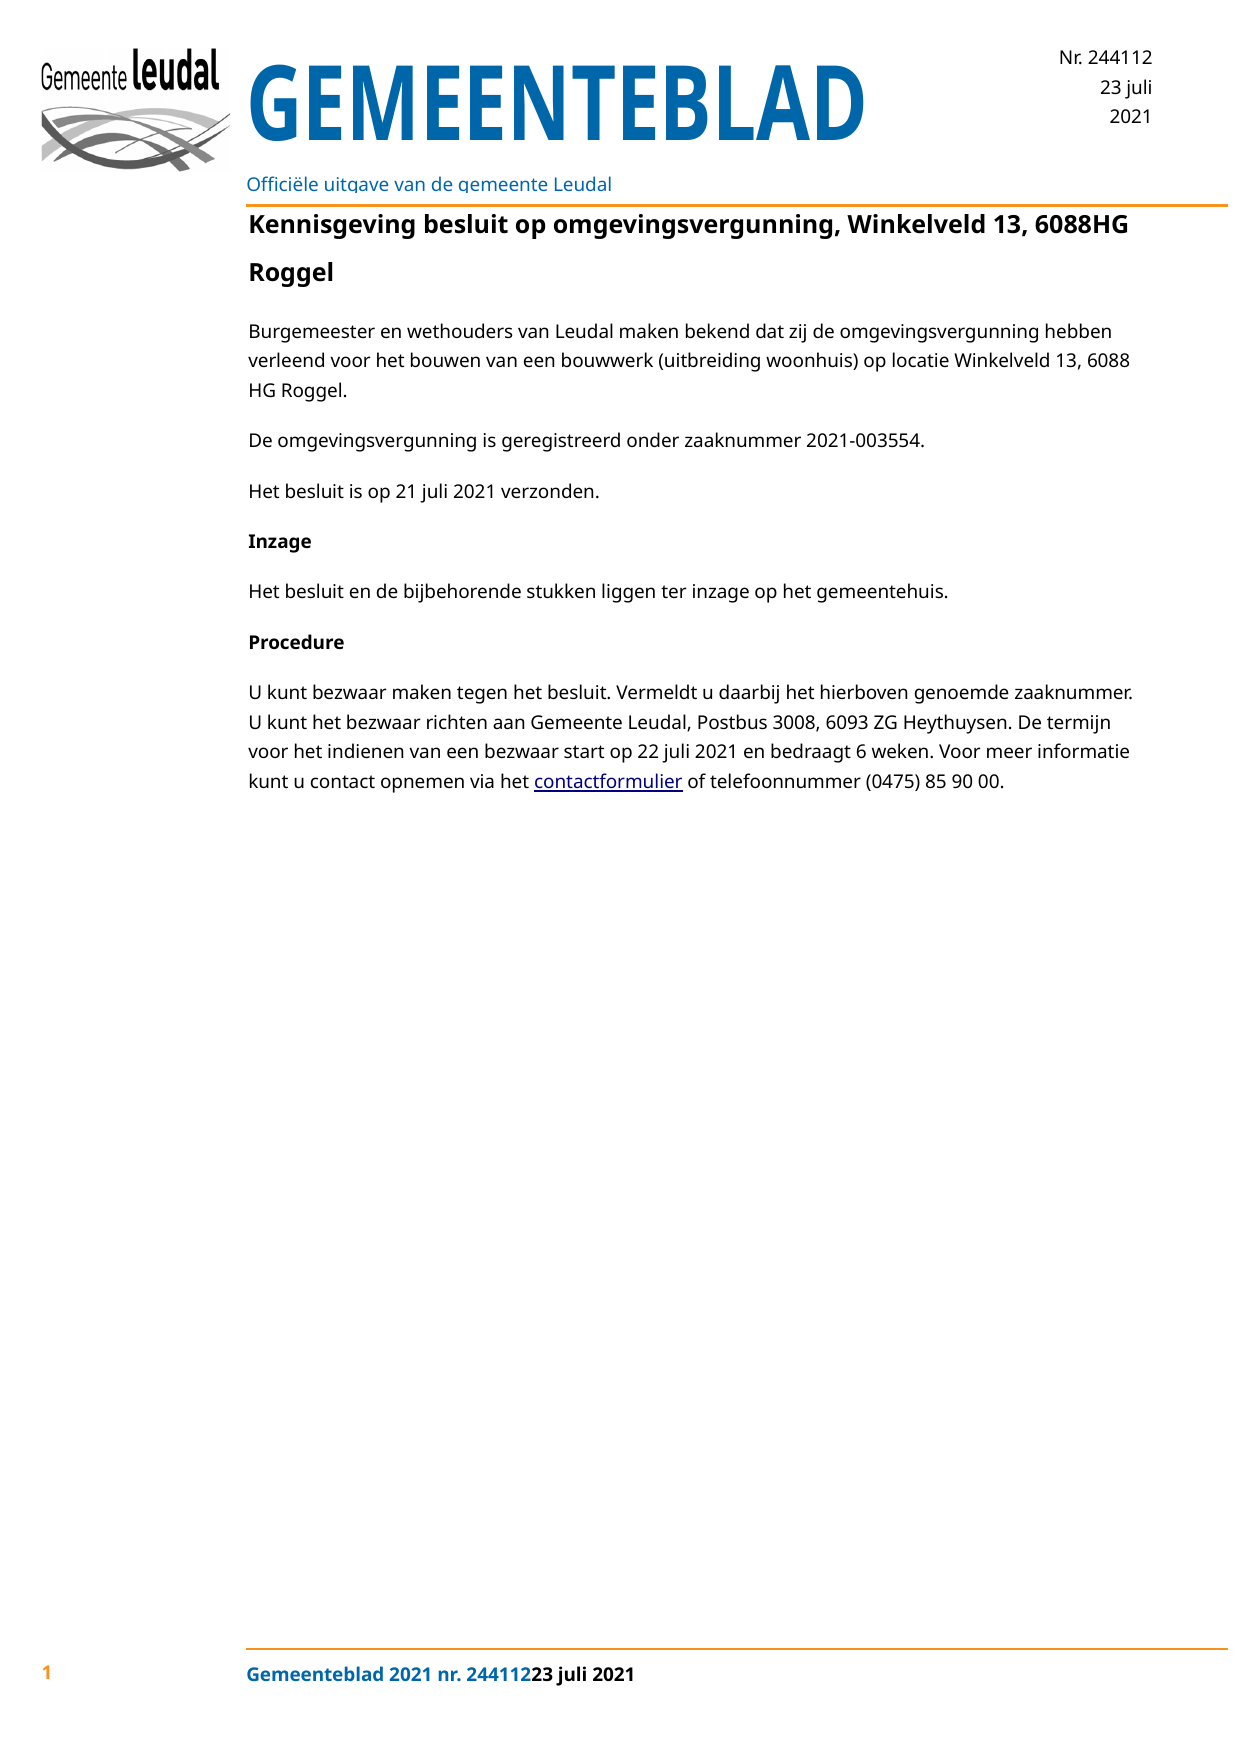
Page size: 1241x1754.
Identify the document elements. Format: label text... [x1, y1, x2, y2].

text Inzage [248, 528, 1152, 554]
text De omgevingsvergunning is geregistreerd onder zaaknummer 2021-003554. [248, 427, 1152, 453]
text Het besluit is op 21 juli 2021 verzonden. [248, 478, 1152, 504]
text Procedure [248, 629, 1152, 655]
picture [41, 47, 231, 172]
text U kunt bezwaar maken tegen het besluit. Vermeldt u daarbij het hierboven genoemde zaaknummer. U kunt het bezwaar richten aan Gemeente Leudal, Postbus 3008, 6093 ZG Heythuysen. De termijn voor het indienen van een bezwaar start op 22 juli 2021 en bedraagt 6 weken. Voor meer informatie kunt u contact opnemen via het contactformulier of telefoonnummer (0475) 85 90 00. [248, 679, 1152, 794]
text Kennisgeving besluit op omgevingsvergunning, Winkelveld 13, 6088HG Roggel [248, 207, 1152, 288]
text Burgemeester en wethouders van Leudal maken bekend dat zij de omgevingsvergunning hebben verleend voor het bouwen van een bouwwerk (uitbreiding woonhuis) op locatie Winkelveld 13, 6088 HG Roggel. [248, 318, 1152, 403]
text Het besluit en de bijbehorende stukken liggen ter inzage op het gemeentehuis. [248, 579, 1152, 604]
